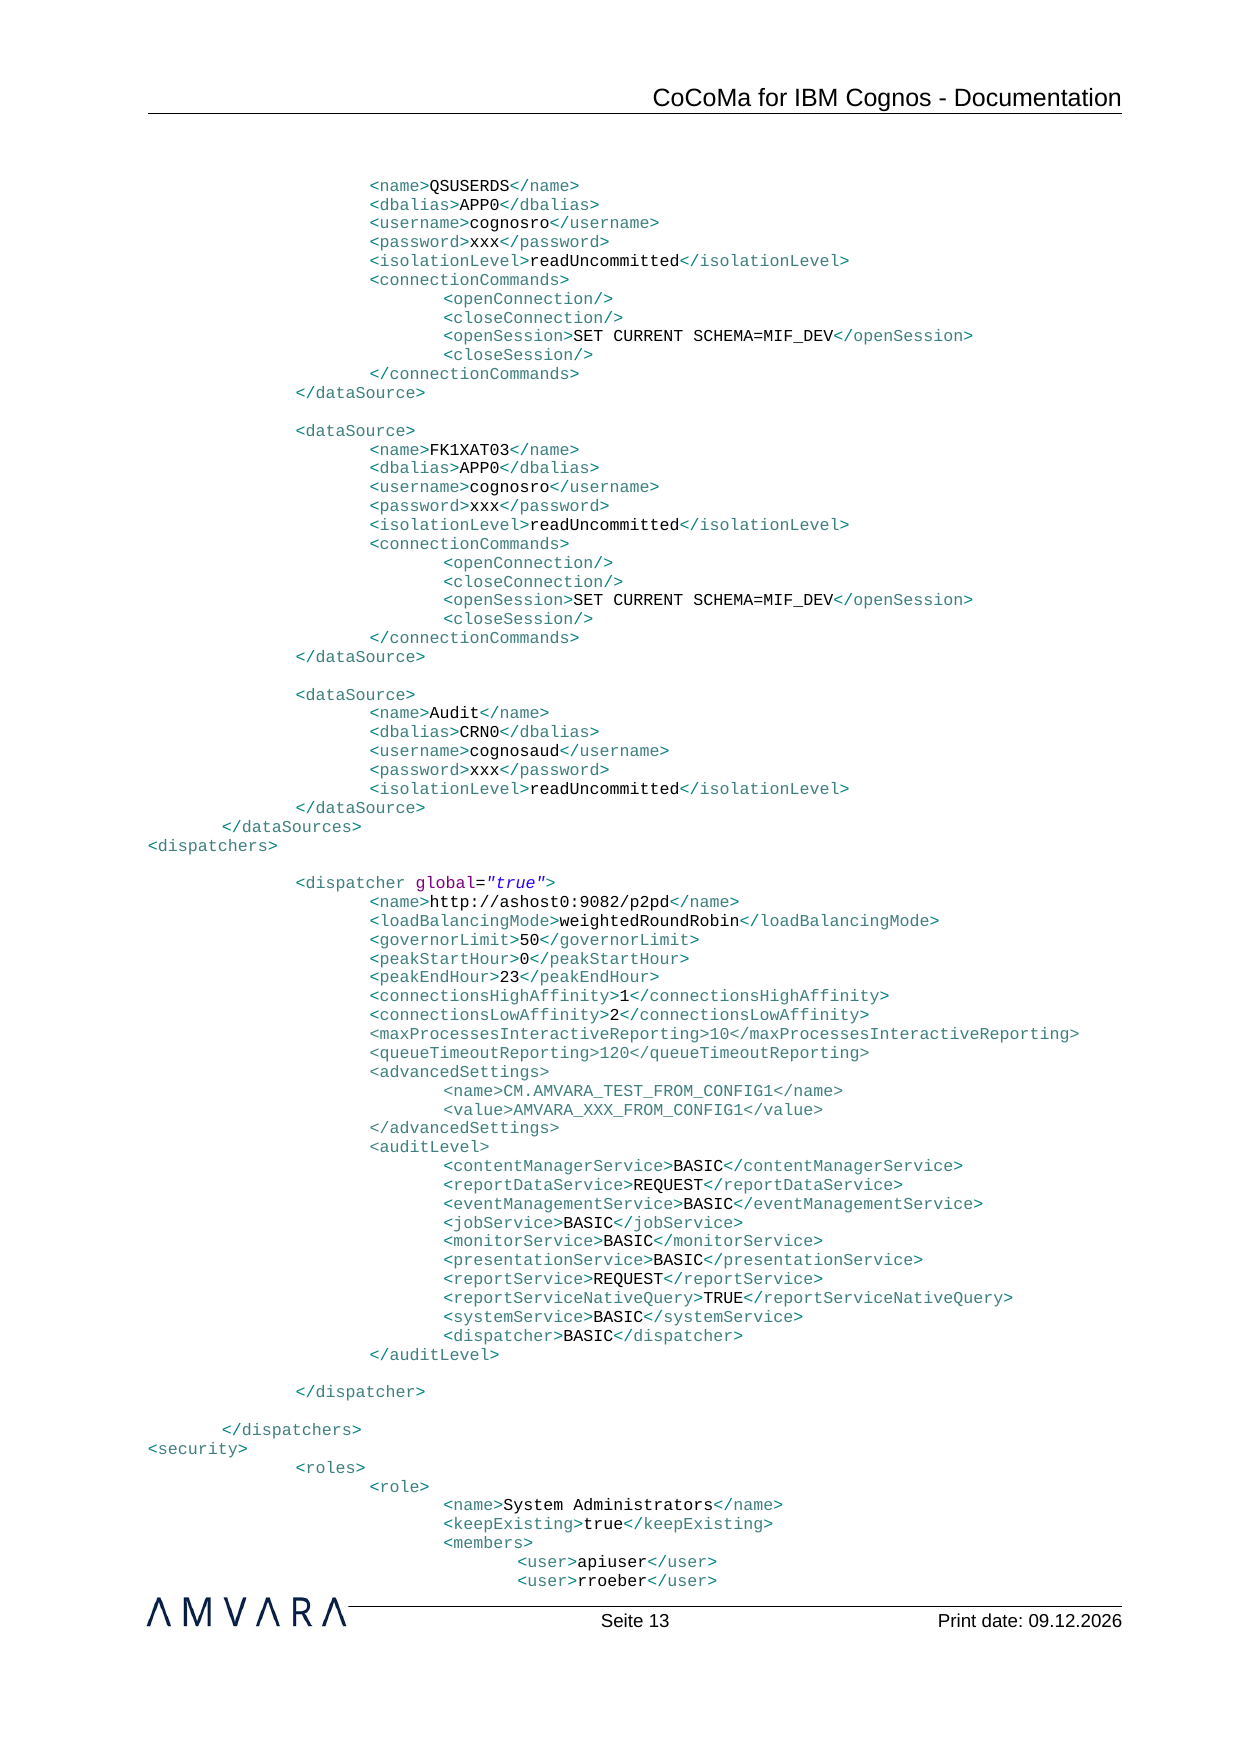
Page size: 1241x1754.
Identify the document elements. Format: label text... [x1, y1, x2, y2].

text <user>rroeber</user> [148, 1572, 1122, 1591]
text <password>xxx</password> [148, 762, 1122, 781]
text <name>FK1XAT03</name> [148, 441, 1122, 460]
text <isolationLevel>readUncommitted</isolationLevel> [148, 253, 1122, 271]
text </dataSource> [148, 648, 1122, 667]
text <dispatcher>BASIC</dispatcher> [148, 1327, 1122, 1346]
text <name>Audit</name> [148, 705, 1122, 724]
text <password>xxx</password> [148, 498, 1122, 517]
text <password>xxx</password> [148, 234, 1122, 253]
text <name>http://ashost0:9082/p2pd</name> [148, 894, 1122, 912]
text <username>cognosro</username> [148, 215, 1122, 234]
text <keepExisting>true</keepExisting> [148, 1516, 1122, 1535]
text </dispatchers> [148, 1422, 1122, 1440]
text <connectionsLowAffinity>2</connectionsLowAffinity> [148, 1007, 1122, 1026]
text <security> [148, 1440, 1122, 1459]
text <name>System Administrators</name> [148, 1497, 1122, 1516]
text <contentManagerService>BASIC</contentManagerService> [148, 1158, 1122, 1176]
text </auditLevel> [148, 1346, 1122, 1365]
text <openConnection/> [148, 554, 1122, 573]
text </dispatcher> [148, 1384, 1122, 1403]
text <user>apiuser</user> [148, 1553, 1122, 1572]
text <name>CM.AMVARA_TEST_FROM_CONFIG1</name> [148, 1082, 1122, 1101]
text <dataSource> [148, 422, 1122, 441]
text <loadBalancingMode>weightedRoundRobin</loadBalancingMode> [148, 912, 1122, 931]
text <dbalias>APP0</dbalias> [148, 460, 1122, 479]
text <dispatcher global="true"> [148, 875, 1122, 894]
text <systemService>BASIC</systemService> [148, 1308, 1122, 1327]
text <dispatchers> [148, 837, 1122, 856]
text <role> [148, 1478, 1122, 1497]
text <roles> [148, 1459, 1122, 1478]
text <reportService>REQUEST</reportService> [148, 1271, 1122, 1289]
text <presentationService>BASIC</presentationService> [148, 1252, 1122, 1271]
text </dataSource> [148, 384, 1122, 403]
text <auditLevel> [148, 1139, 1122, 1158]
text </connectionCommands> [148, 630, 1122, 648]
text </advancedSettings> [148, 1120, 1122, 1139]
text <reportServiceNativeQuery>TRUE</reportServiceNativeQuery> [148, 1289, 1122, 1308]
text <jobService>BASIC</jobService> [148, 1214, 1122, 1233]
text <peakStartHour>0</peakStartHour> [148, 950, 1122, 969]
text <monitorService>BASIC</monitorService> [148, 1233, 1122, 1252]
text <connectionCommands> [148, 535, 1122, 554]
text <reportDataService>REQUEST</reportDataService> [148, 1176, 1122, 1195]
text <governorLimit>50</governorLimit> [148, 931, 1122, 950]
text <connectionsHighAffinity>1</connectionsHighAffinity> [148, 988, 1122, 1007]
text <closeSession/> [148, 611, 1122, 630]
text <value>AMVARA_XXX_FROM_CONFIG1</value> [148, 1101, 1122, 1120]
text <eventManagementService>BASIC</eventManagementService> [148, 1195, 1122, 1214]
text </dataSources> [148, 818, 1122, 837]
text <connectionCommands> [148, 271, 1122, 290]
text <name>QSUSERDS</name> [148, 177, 1122, 196]
text <openSession>SET CURRENT SCHEMA=MIF_DEV</openSession> [148, 592, 1122, 611]
text <closeConnection/> [148, 573, 1122, 592]
text <advancedSettings> [148, 1063, 1122, 1082]
text <members> [148, 1535, 1122, 1553]
text <username>cognosaud</username> [148, 743, 1122, 762]
text </dataSource> [148, 799, 1122, 818]
text <openConnection/> [148, 290, 1122, 309]
text <dataSource> [148, 686, 1122, 705]
text </connectionCommands> [148, 366, 1122, 384]
text <isolationLevel>readUncommitted</isolationLevel> [148, 781, 1122, 799]
text <closeSession/> [148, 347, 1122, 366]
text <isolationLevel>readUncommitted</isolationLevel> [148, 517, 1122, 535]
text <openSession>SET CURRENT SCHEMA=MIF_DEV</openSession> [148, 328, 1122, 347]
text <dbalias>APP0</dbalias> [148, 196, 1122, 215]
text <maxProcessesInteractiveReporting>10</maxProcessesInteractiveReporting> [148, 1026, 1122, 1044]
text <queueTimeoutReporting>120</queueTimeoutReporting> [148, 1044, 1122, 1063]
text <peakEndHour>23</peakEndHour> [148, 969, 1122, 988]
text <closeConnection/> [148, 309, 1122, 328]
text <dbalias>CRN0</dbalias> [148, 724, 1122, 743]
text <username>cognosro</username> [148, 479, 1122, 498]
